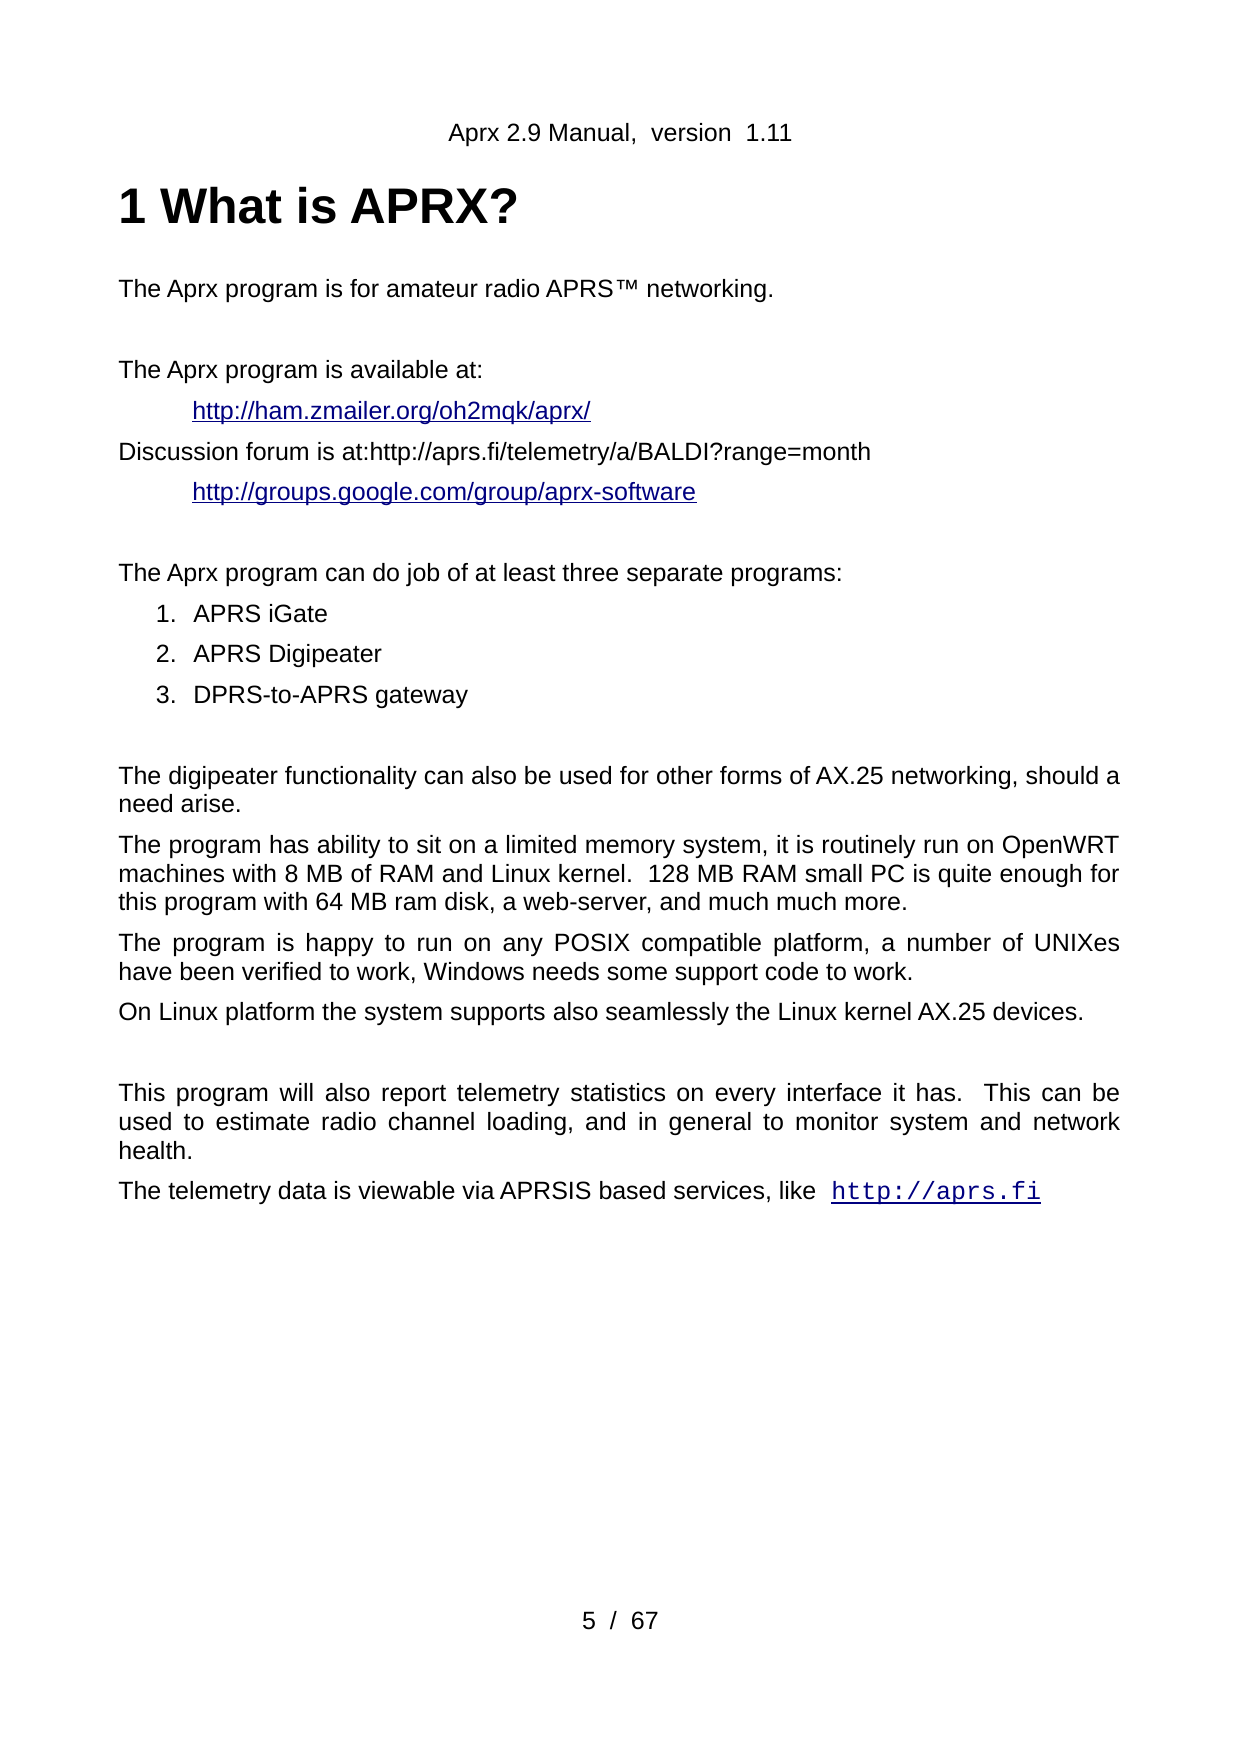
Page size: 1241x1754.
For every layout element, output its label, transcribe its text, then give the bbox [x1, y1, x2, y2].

text The telemetry data is viewable via APRSIS based services, like http://aprs.fi [118, 1176, 1122, 1207]
list APRS Digipeater [156, 639, 1122, 668]
text http://ham.zmailer.org/oh2mqk/aprx/ [118, 396, 1122, 425]
text The Aprx program can do job of at least three separate programs: [118, 558, 1122, 587]
text The Aprx program is for amateur radio APRS™ networking. [118, 274, 1122, 303]
text This program will also report telemetry statistics on every interface it has. This can be used to estimate radio channel loading, and in general to monitor system and network health. [118, 1078, 1122, 1164]
subtitle What is APRX? [118, 176, 1122, 234]
text The program has ability to sit on a limited memory system, it is routinely run on OpenWRT machines with 8 MB of RAM and Linux kernel. 128 MB RAM small PC is quite enough for this program with 64 MB ram disk, a web-server, and much much more. [118, 830, 1122, 916]
text The Aprx program is available at: [118, 355, 1122, 384]
text Discussion forum is at:http://aprs.fi/telemetry/a/BALDI?range=month [118, 436, 1122, 465]
text http://groups.google.com/group/aprx-software [118, 477, 1122, 506]
text On Linux platform the system supports also seamlessly the Linux kernel AX.25 devices. [118, 997, 1122, 1026]
text The program is happy to run on any POSIX compatible platform, a number of UNIXes have been verified to work, Windows needs some support code to work. [118, 928, 1122, 985]
text The digipeater functionality can also be used for other forms of AX.25 networking, should a need arise. [118, 761, 1122, 818]
list DPRS-to-APRS gateway [156, 679, 1122, 708]
list APRS iGate [156, 598, 1122, 627]
